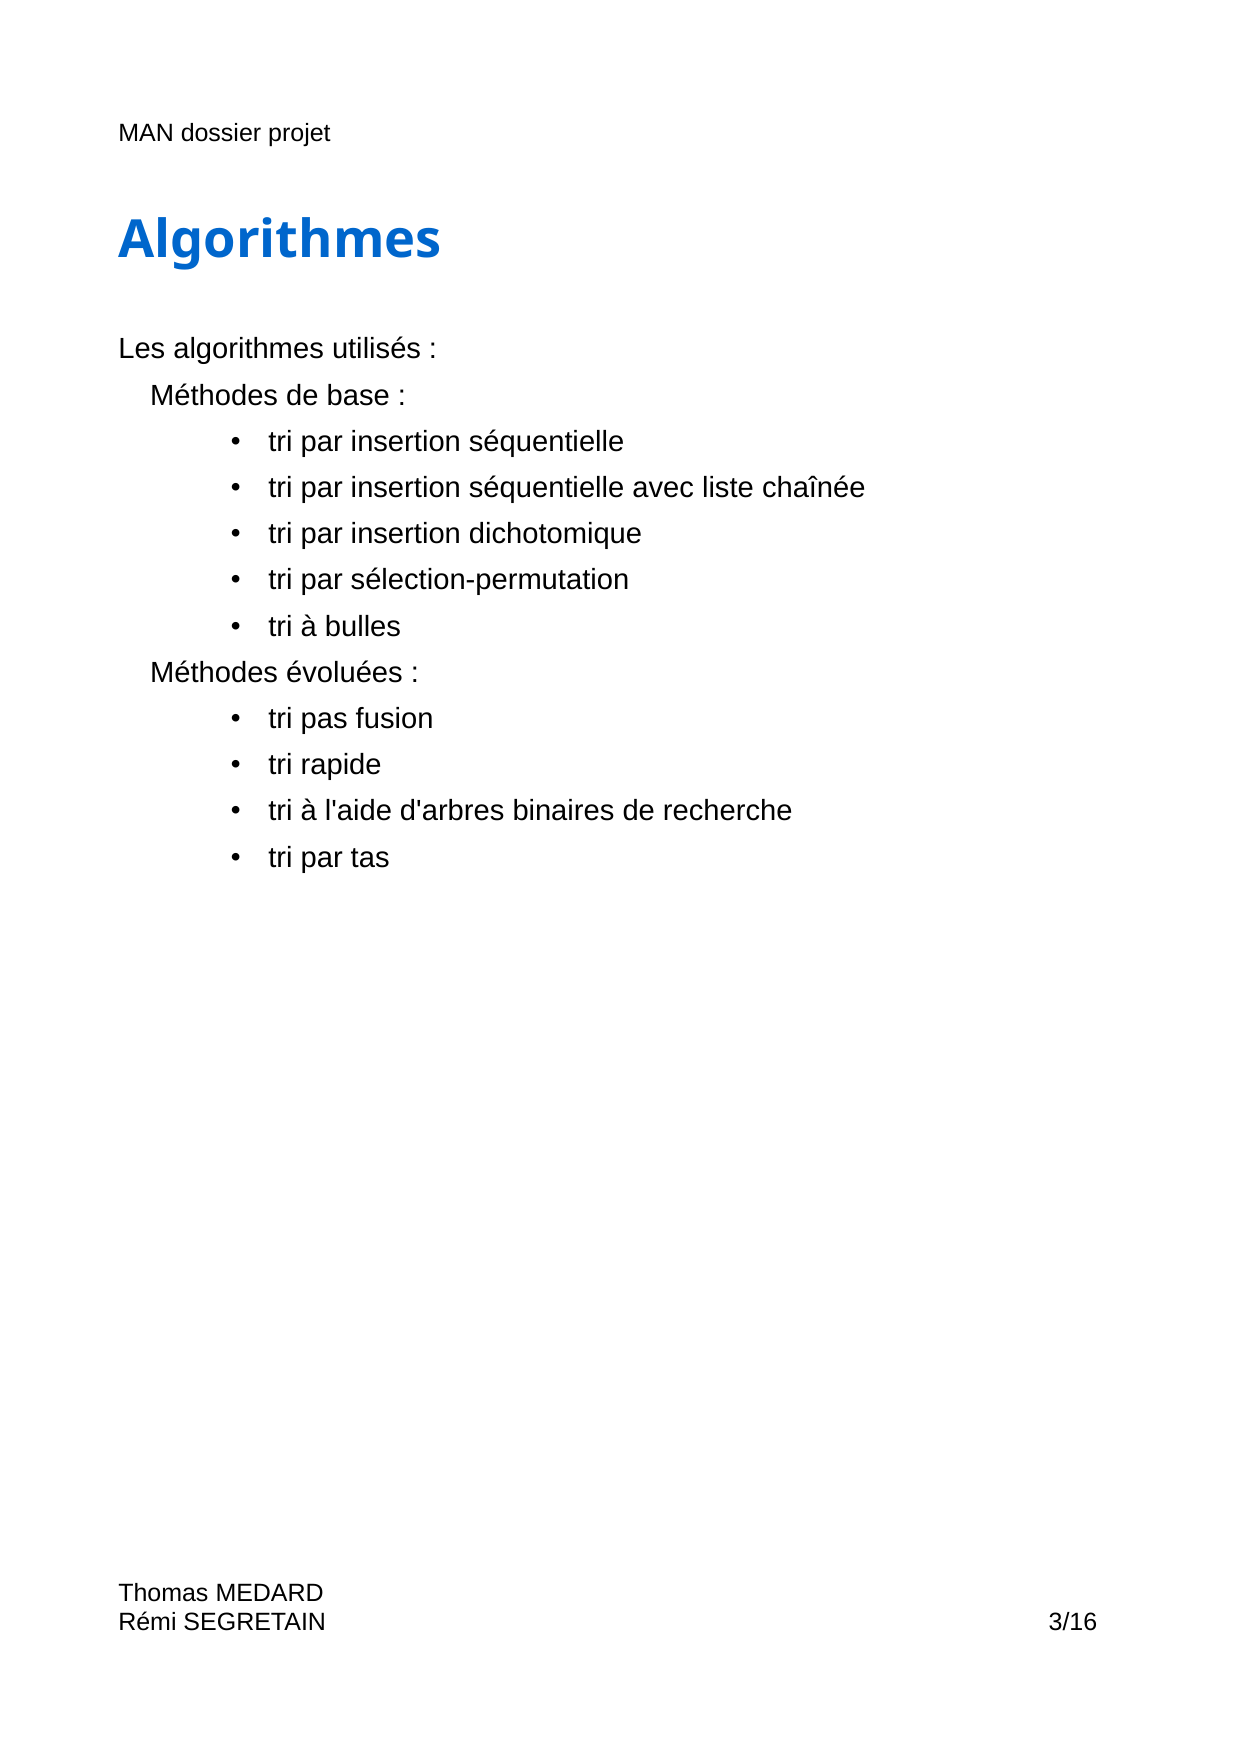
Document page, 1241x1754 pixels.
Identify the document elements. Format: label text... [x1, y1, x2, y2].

list tri par insertion séquentielle avec liste chaînée [231, 470, 1122, 503]
text Méthodes de base : [118, 377, 1122, 411]
subtitle Algorithmes [118, 201, 1122, 273]
list tri par tas [231, 839, 1122, 873]
list tri par sélection-permutation [231, 562, 1122, 596]
list tri par insertion dichotomique [231, 516, 1122, 550]
list tri rapide [231, 747, 1122, 781]
text Les algorithmes utilisés : [118, 331, 1122, 365]
list tri à bulles [231, 608, 1122, 642]
list tri par insertion séquentielle [231, 423, 1122, 457]
list tri pas fusion [231, 701, 1122, 734]
text Méthodes évoluées : [118, 655, 1122, 688]
list tri à l'aide d'arbres binaires de recherche [231, 793, 1122, 827]
